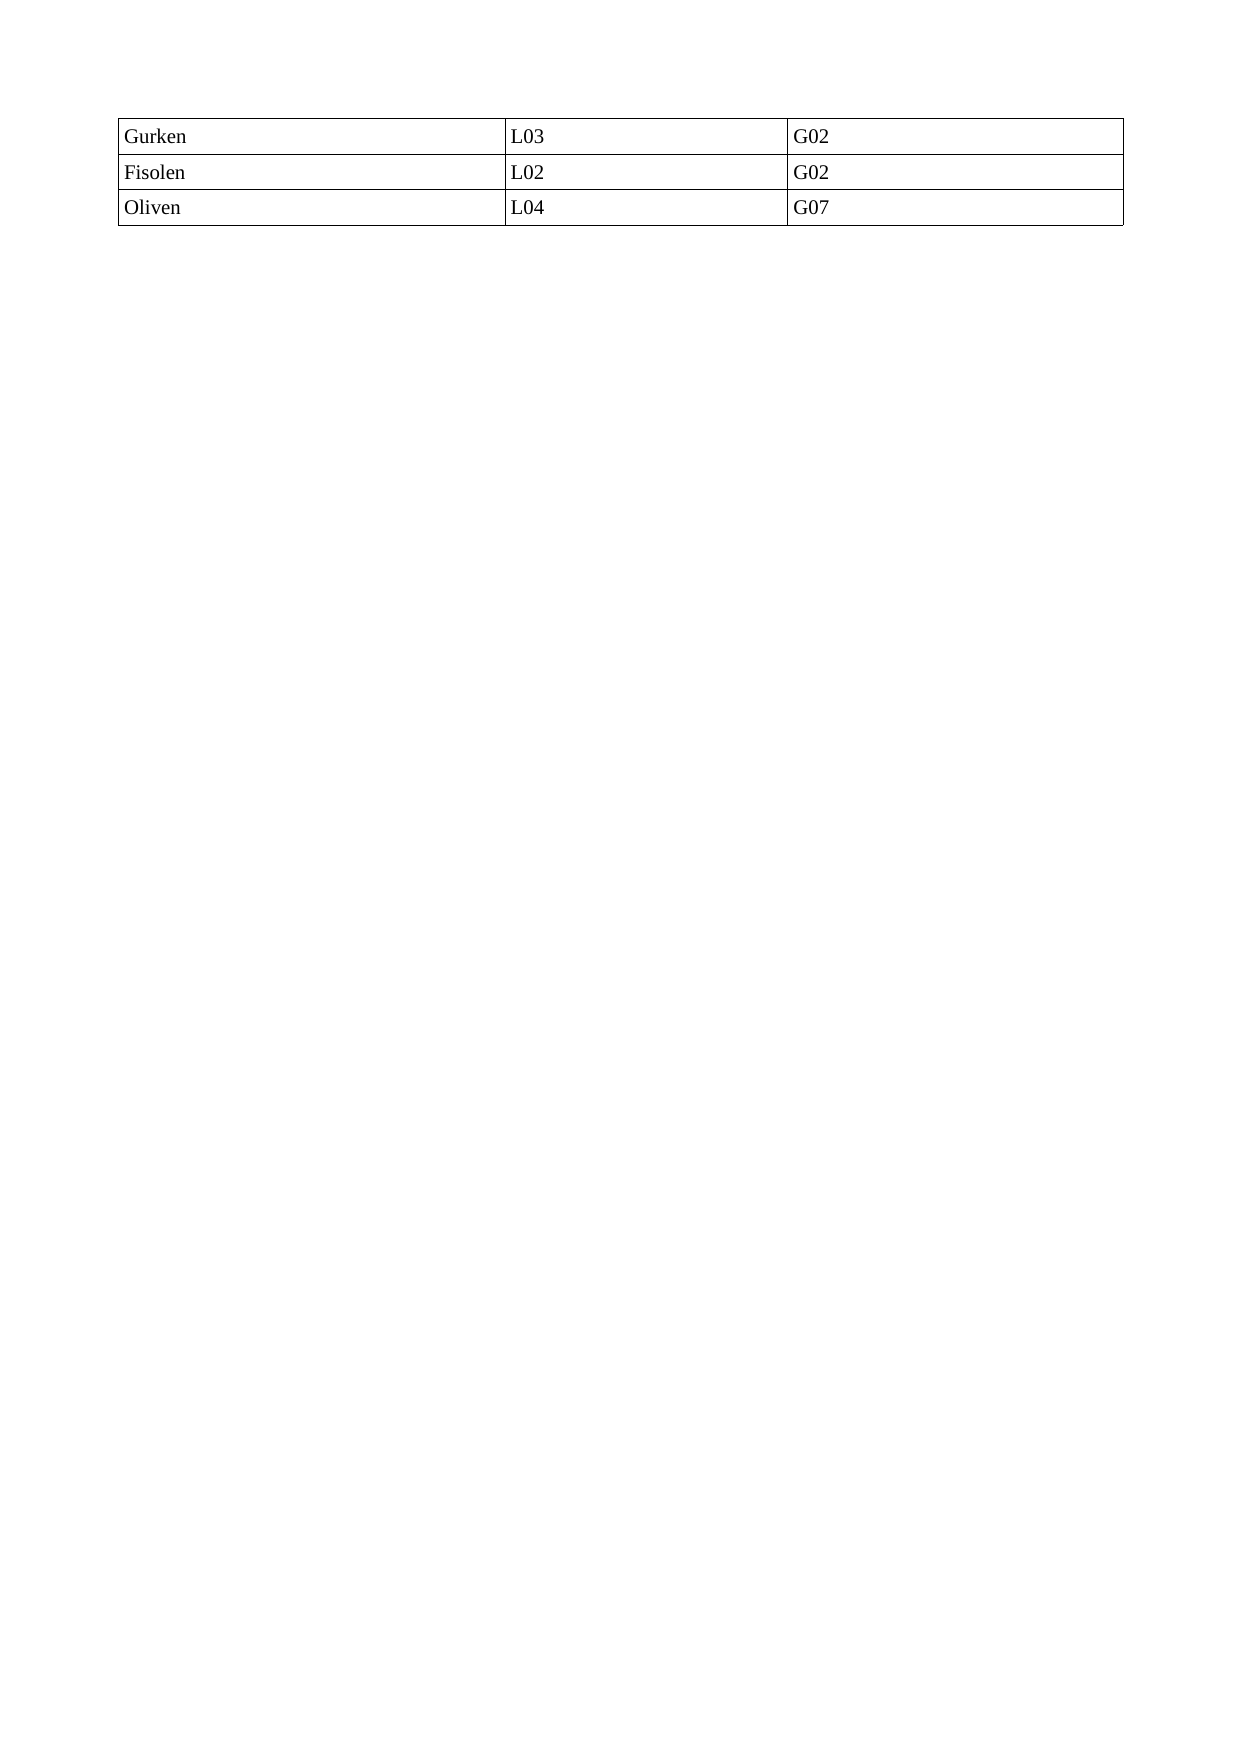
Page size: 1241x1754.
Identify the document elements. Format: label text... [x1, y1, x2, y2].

table_cell L03 [506, 119, 787, 154]
table_cell G07 [788, 190, 1123, 225]
table_cell Gurken [119, 119, 505, 154]
table_cell G02 [788, 119, 1123, 154]
table_cell G02 [788, 155, 1123, 189]
table_cell L04 [506, 190, 787, 225]
table_cell Fisolen [119, 155, 505, 189]
table_cell Oliven [119, 190, 505, 225]
table_cell L02 [506, 155, 787, 189]
